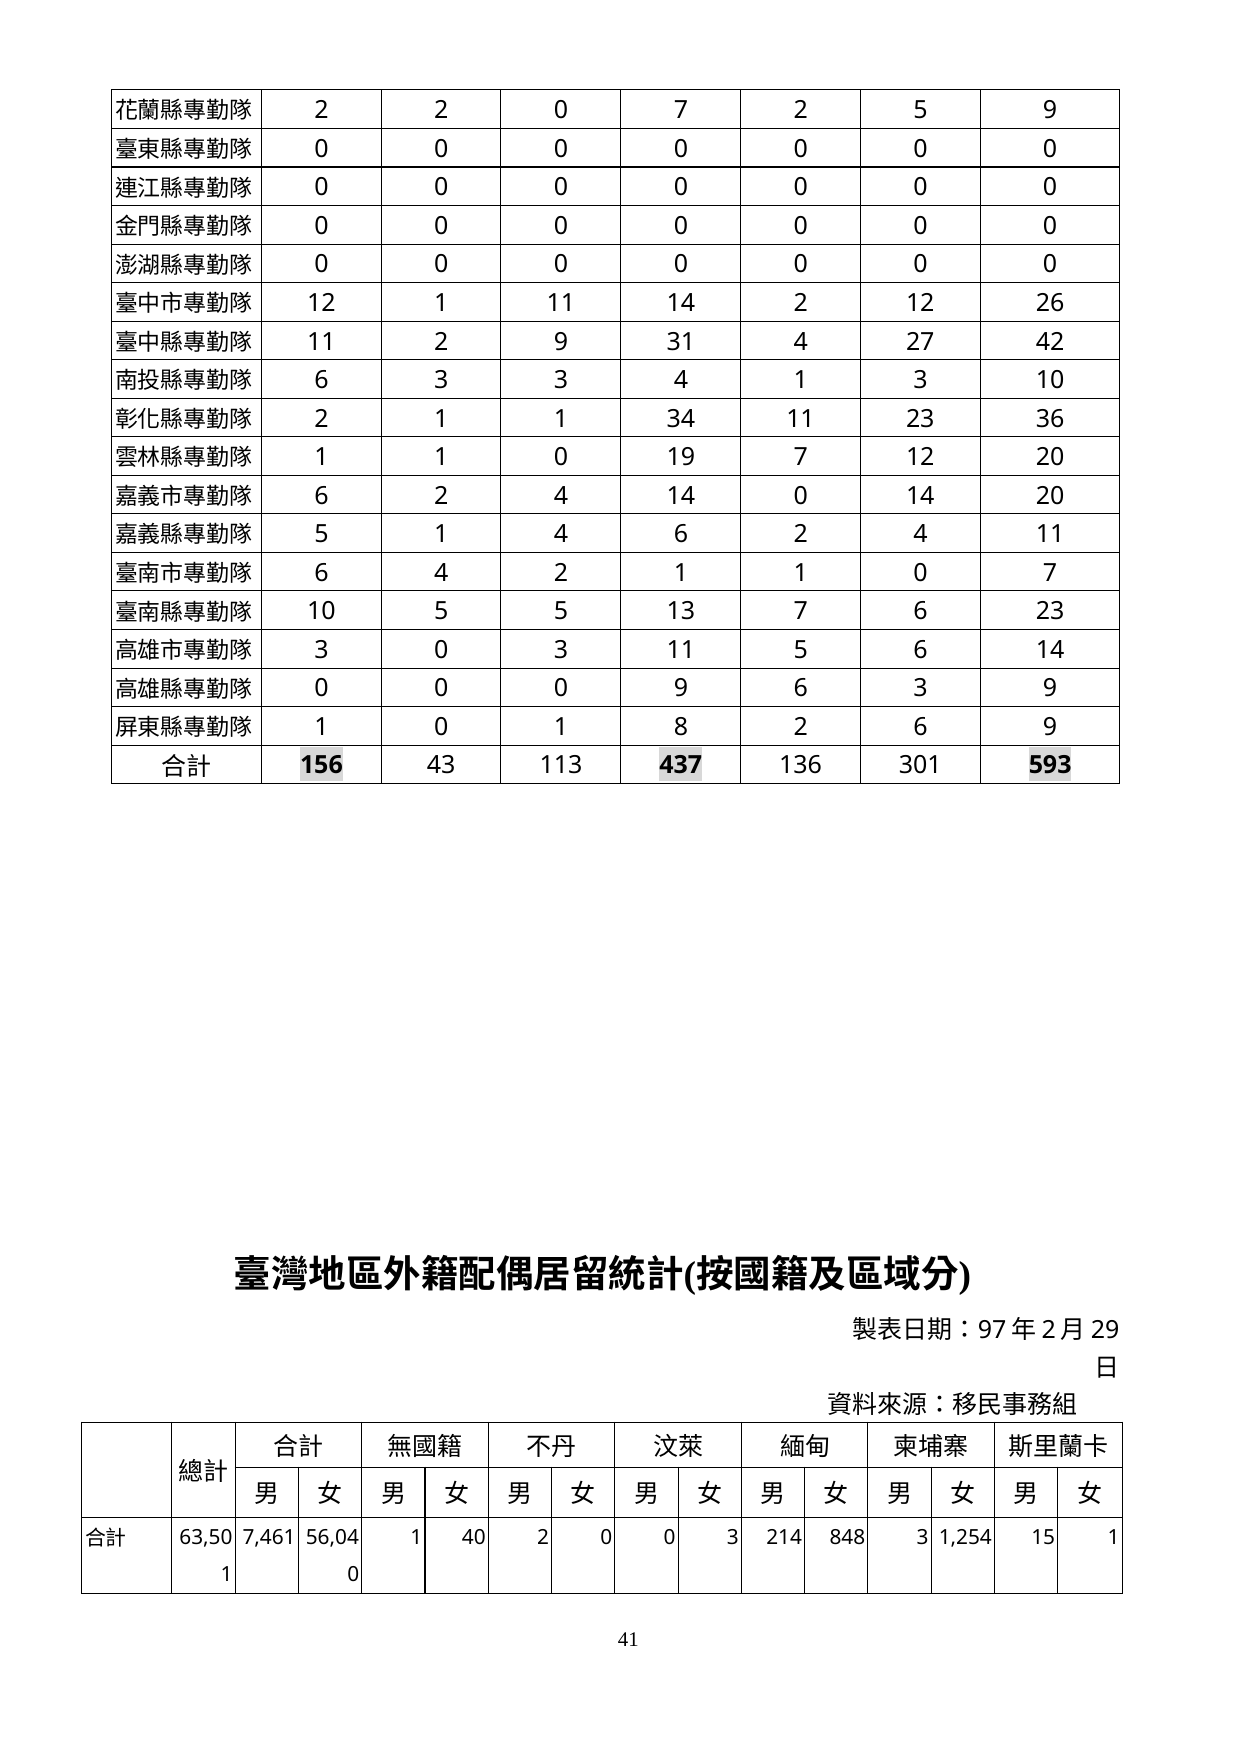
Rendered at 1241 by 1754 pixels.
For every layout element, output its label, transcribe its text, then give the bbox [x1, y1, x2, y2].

table_cell 43 [382, 746, 500, 783]
table_cell 女 [426, 1468, 488, 1517]
table_cell 3 [501, 360, 620, 398]
table_cell 3 [382, 360, 500, 398]
table_cell 2 [741, 90, 860, 128]
table_cell 高雄市專勤隊 [112, 630, 261, 667]
table_cell 0 [741, 129, 860, 166]
table_cell 1 [501, 707, 620, 744]
table_cell 2 [501, 553, 620, 590]
table_cell 1 [741, 360, 860, 398]
table_cell 23 [861, 399, 980, 436]
table_cell 男 [236, 1468, 298, 1517]
table_cell 0 [861, 168, 980, 205]
table_cell 0 [741, 476, 860, 513]
table_cell 0 [621, 206, 740, 243]
table_cell 4 [501, 476, 620, 513]
table_cell 31 [621, 322, 740, 359]
table_cell 6 [741, 669, 860, 706]
table_cell 5 [262, 514, 381, 552]
table_cell 嘉義縣專勤隊 [112, 514, 261, 552]
table_cell 11 [262, 322, 381, 359]
table_cell 1 [741, 553, 860, 590]
table_cell 1 [382, 399, 500, 436]
table_cell 13 [621, 591, 740, 629]
table_cell 3 [501, 630, 620, 667]
table_header 臺灣地區外籍配偶居留統計(按國籍及區域分) [82, 1234, 1122, 1309]
table_cell 1 [1058, 1518, 1122, 1593]
table_cell 0 [861, 245, 980, 282]
table_cell 3 [262, 630, 381, 667]
table_cell 緬甸 [742, 1423, 867, 1467]
table_cell 6 [861, 591, 980, 629]
table_cell 7 [741, 437, 860, 475]
table_cell 0 [981, 206, 1119, 243]
table_cell 593 [981, 746, 1119, 783]
table_cell 柬埔寨 [868, 1423, 994, 1467]
table_cell 男 [995, 1468, 1057, 1517]
table_cell 5 [861, 90, 980, 128]
table_cell 7 [741, 591, 860, 629]
table_cell 女 [679, 1468, 741, 1517]
table_cell 63,501 [172, 1518, 235, 1593]
table_cell 6 [262, 476, 381, 513]
table_cell 36 [981, 399, 1119, 436]
table_cell 0 [615, 1518, 678, 1593]
table_cell 0 [981, 129, 1119, 166]
table_cell 男 [362, 1468, 424, 1517]
table_cell 0 [262, 206, 381, 243]
table_cell 20 [981, 437, 1119, 475]
table_cell 27 [861, 322, 980, 359]
table_cell 臺中市專勤隊 [112, 283, 261, 321]
table_cell 11 [501, 283, 620, 321]
table_cell 9 [501, 322, 620, 359]
table_cell 1 [262, 437, 381, 475]
table_cell 女 [1058, 1468, 1122, 1517]
table_cell 花蘭縣專勤隊 [112, 90, 261, 128]
table_cell 14 [621, 476, 740, 513]
table_cell 113 [501, 746, 620, 783]
table_cell 848 [805, 1518, 867, 1593]
table_cell 2 [382, 322, 500, 359]
table_cell 34 [621, 399, 740, 436]
table_cell 0 [382, 245, 500, 282]
table_cell 14 [981, 630, 1119, 667]
table_cell 屏東縣專勤隊 [112, 707, 261, 744]
table_cell 臺南市專勤隊 [112, 553, 261, 590]
table_cell 11 [621, 630, 740, 667]
table_cell 合計 [236, 1423, 361, 1467]
table_cell 合計 [112, 746, 261, 783]
table_cell 男 [868, 1468, 931, 1517]
table_cell 高雄縣專勤隊 [112, 669, 261, 706]
table_cell 0 [262, 245, 381, 282]
table_cell 9 [981, 707, 1119, 744]
table_cell 0 [501, 168, 620, 205]
table_cell 0 [861, 553, 980, 590]
table_cell 7,461 [236, 1518, 298, 1593]
table_cell 5 [501, 591, 620, 629]
table_cell 23 [981, 591, 1119, 629]
table_cell 12 [262, 283, 381, 321]
table_cell 6 [262, 553, 381, 590]
table_cell 56,040 [299, 1518, 361, 1593]
table_cell 0 [501, 90, 620, 128]
table_cell 2 [382, 476, 500, 513]
table_cell 1 [621, 553, 740, 590]
table_cell 不丹 [489, 1423, 614, 1467]
table_cell 0 [552, 1518, 614, 1593]
table_cell 0 [501, 245, 620, 282]
table_cell 0 [262, 168, 381, 205]
table_cell 14 [861, 476, 980, 513]
table_cell 2 [741, 514, 860, 552]
table_cell 0 [382, 669, 500, 706]
table_cell 臺中縣專勤隊 [112, 322, 261, 359]
table_cell 19 [621, 437, 740, 475]
table_cell 1 [262, 707, 381, 744]
table_cell 南投縣專勤隊 [112, 360, 261, 398]
table_cell 0 [861, 129, 980, 166]
table_cell 4 [861, 514, 980, 552]
table_cell 0 [741, 206, 860, 243]
table_cell 0 [262, 129, 381, 166]
table_cell 3 [679, 1518, 741, 1593]
table_cell 4 [741, 322, 860, 359]
table_cell 0 [382, 129, 500, 166]
table_cell 4 [382, 553, 500, 590]
table_cell 1,254 [932, 1518, 994, 1593]
table_cell 437 [621, 746, 740, 783]
table_cell 6 [262, 360, 381, 398]
table_cell 12 [861, 437, 980, 475]
table_cell 男 [489, 1468, 551, 1517]
table_cell 0 [741, 168, 860, 205]
table_cell 0 [621, 129, 740, 166]
table_cell 金門縣專勤隊 [112, 206, 261, 243]
table_cell 2 [262, 399, 381, 436]
table_cell 7 [981, 553, 1119, 590]
table_cell 2 [382, 90, 500, 128]
table_cell 0 [501, 437, 620, 475]
table_cell 2 [741, 283, 860, 321]
table_cell 6 [861, 630, 980, 667]
table_cell 4 [501, 514, 620, 552]
table_cell 澎湖縣專勤隊 [112, 245, 261, 282]
table_cell 0 [621, 245, 740, 282]
table_cell 3 [861, 669, 980, 706]
table_cell 嘉義市專勤隊 [112, 476, 261, 513]
table_cell 0 [501, 129, 620, 166]
table_cell 156 [262, 746, 381, 783]
table_cell 6 [861, 707, 980, 744]
table_cell 10 [262, 591, 381, 629]
table_cell 4 [621, 360, 740, 398]
table_cell 0 [382, 168, 500, 205]
table_cell 連江縣專勤隊 [112, 168, 261, 205]
table_cell 12 [861, 283, 980, 321]
table_cell 1 [382, 437, 500, 475]
table_cell 男 [615, 1468, 678, 1517]
table_cell [82, 1423, 171, 1517]
table_cell 5 [382, 591, 500, 629]
table_cell 5 [741, 630, 860, 667]
table_cell 0 [382, 206, 500, 243]
table_cell 合計 [82, 1518, 171, 1593]
table_cell 10 [981, 360, 1119, 398]
table_cell 0 [981, 245, 1119, 282]
table_cell 9 [981, 669, 1119, 706]
table_cell 無國籍 [362, 1423, 488, 1467]
table_cell 0 [501, 669, 620, 706]
table_cell 9 [621, 669, 740, 706]
table_cell 0 [621, 168, 740, 205]
table_cell 雲林縣專勤隊 [112, 437, 261, 475]
table_cell 3 [861, 360, 980, 398]
table_cell 女 [299, 1468, 361, 1517]
table_cell 20 [981, 476, 1119, 513]
table_cell 臺東縣專勤隊 [112, 129, 261, 166]
table_cell 0 [501, 206, 620, 243]
table_cell 2 [262, 90, 381, 128]
table_cell 1 [501, 399, 620, 436]
table_cell 女 [805, 1468, 867, 1517]
table_cell [82, 1309, 824, 1422]
table_cell 42 [981, 322, 1119, 359]
table_cell 11 [981, 514, 1119, 552]
table_cell 臺南縣專勤隊 [112, 591, 261, 629]
table_cell 40 [426, 1518, 488, 1593]
table_cell 11 [741, 399, 860, 436]
table_cell 6 [621, 514, 740, 552]
table_cell 2 [489, 1518, 551, 1593]
table_cell 女 [932, 1468, 994, 1517]
table_cell 9 [981, 90, 1119, 128]
table_cell 0 [382, 707, 500, 744]
table_cell 26 [981, 283, 1119, 321]
table_cell 14 [621, 283, 740, 321]
table_cell 彰化縣專勤隊 [112, 399, 261, 436]
table_cell 總計 [172, 1423, 235, 1517]
table_cell 男 [742, 1468, 804, 1517]
table_cell 1 [382, 283, 500, 321]
table_cell 女 [552, 1468, 614, 1517]
table_cell 3 [868, 1518, 931, 1593]
table_cell 1 [362, 1518, 424, 1593]
table_cell 製表日期：97年2月29日 資料來源：移民事務組 [824, 1309, 1122, 1422]
table_cell 0 [861, 206, 980, 243]
table_cell 0 [741, 245, 860, 282]
table_cell 214 [742, 1518, 804, 1593]
table_cell 7 [621, 90, 740, 128]
table_cell 1 [382, 514, 500, 552]
table_cell 0 [981, 168, 1119, 205]
table_cell 8 [621, 707, 740, 744]
table_cell 斯里蘭卡 [995, 1423, 1122, 1467]
table_cell 0 [382, 630, 500, 667]
table_cell 2 [741, 707, 860, 744]
table_cell 15 [995, 1518, 1057, 1593]
table_cell 汶萊 [615, 1423, 741, 1467]
table_cell 0 [262, 669, 381, 706]
table_cell 301 [861, 746, 980, 783]
table_cell 136 [741, 746, 860, 783]
